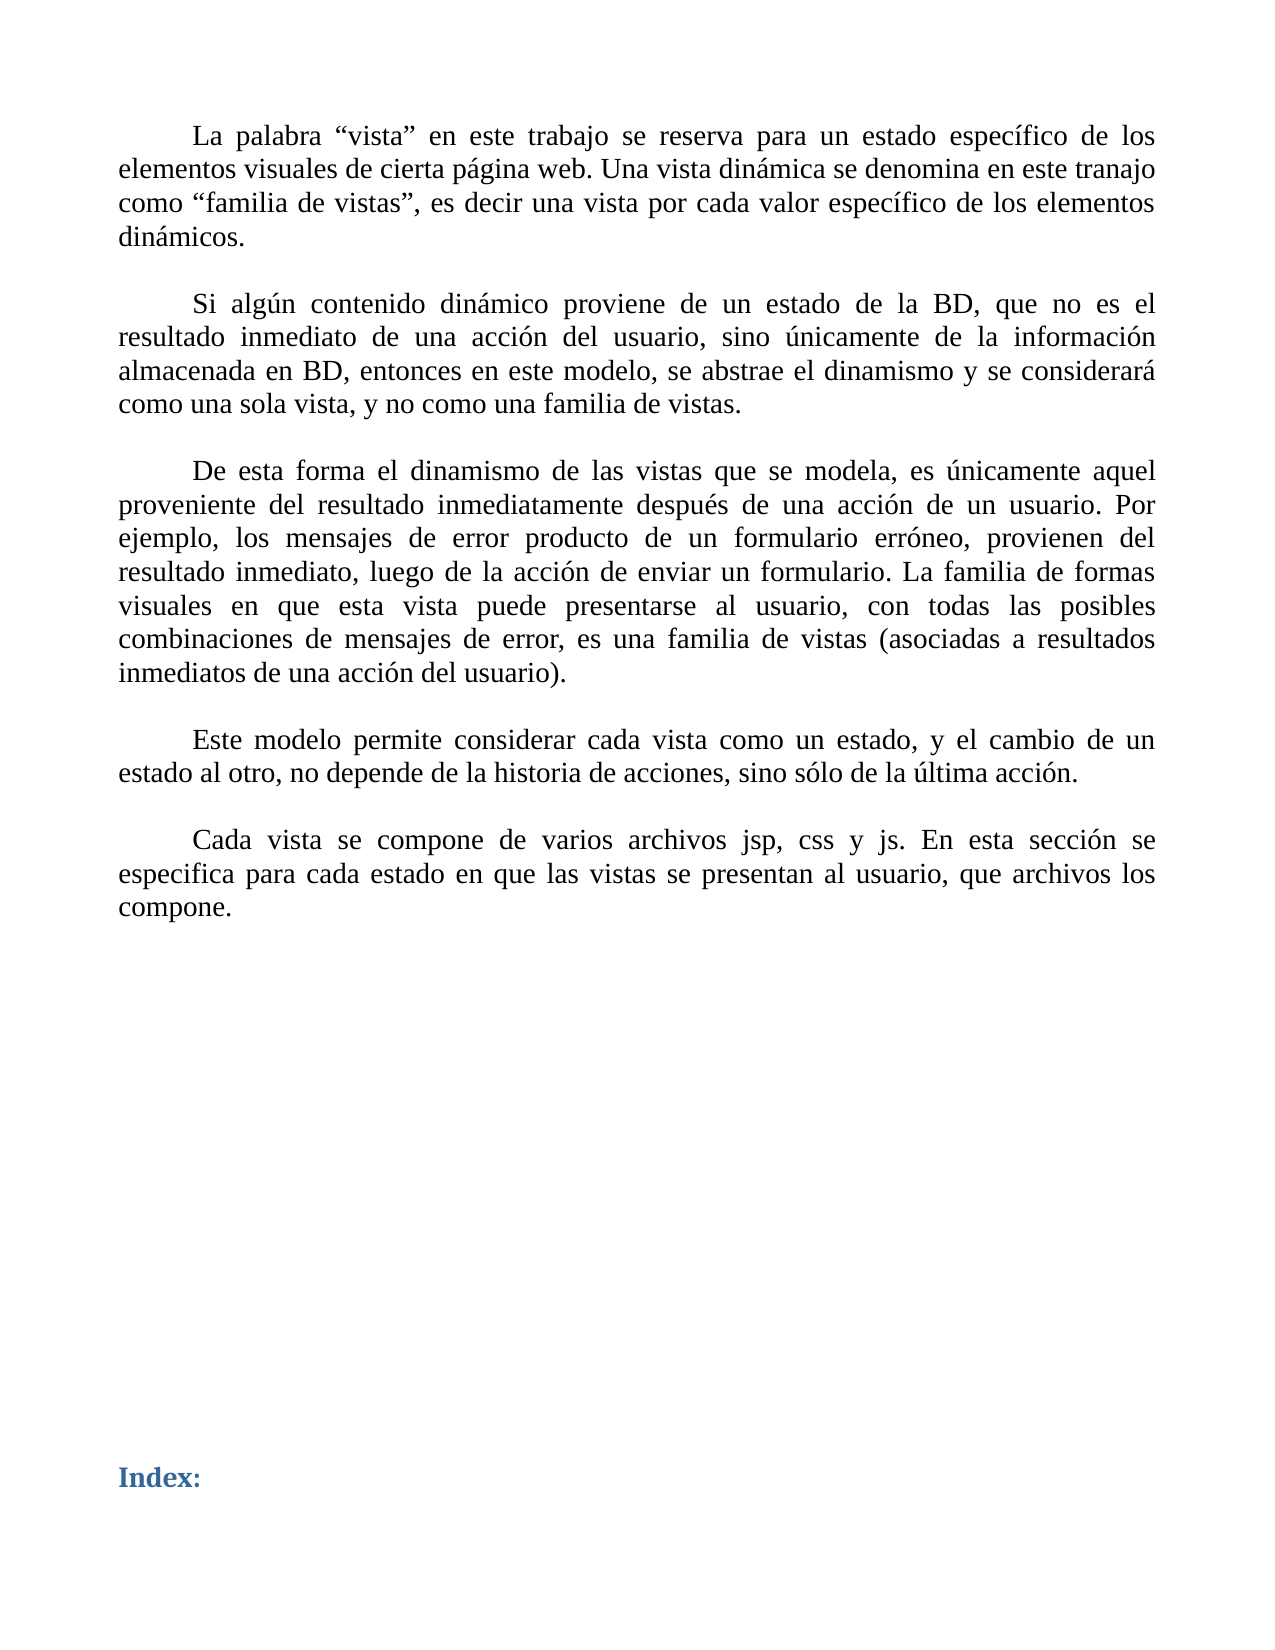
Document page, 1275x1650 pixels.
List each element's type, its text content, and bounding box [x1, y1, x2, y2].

text Index: [118, 1460, 1157, 1494]
text Este modelo permite considerar cada vista como un estado, y el cambio de un estado al otro, no depende de la historia de acciones, sino sólo de la última acción. [118, 722, 1157, 789]
text De esta forma el dinamismo de las vistas que se modela, es únicamente aquel proveniente del resultado inmediatamente después de una acción de un usuario. Por ejemplo, los mensajes de error producto de un formulario erróneo, provienen del resultado inmediato, luego de la acción de enviar un formulario. La familia de formas visuales en que esta vista puede presentarse al usuario, con todas las posibles combinaciones de mensajes de error, es una familia de vistas (asociadas a resultados inmediatos de una acción del usuario). [118, 453, 1157, 688]
text Si algún contenido dinámico proviene de un estado de la BD, que no es el resultado inmediato de una acción del usuario, sino únicamente de la información almacenada en BD, entonces en este modelo, se abstrae el dinamismo y se considerará como una sola vista, y no como una familia de vistas. [118, 286, 1157, 420]
text La palabra “vista” en este trabajo se reserva para un estado específico de los elementos visuales de cierta página web. Una vista dinámica se denomina en este tranajo como “familia de vistas”, es decir una vista por cada valor específico de los elementos dinámicos. [118, 118, 1157, 252]
text Cada vista se compone de varios archivos jsp, css y js. En esta sección se especifica para cada estado en que las vistas se presentan al usuario, que archivos los compone. [118, 822, 1157, 923]
